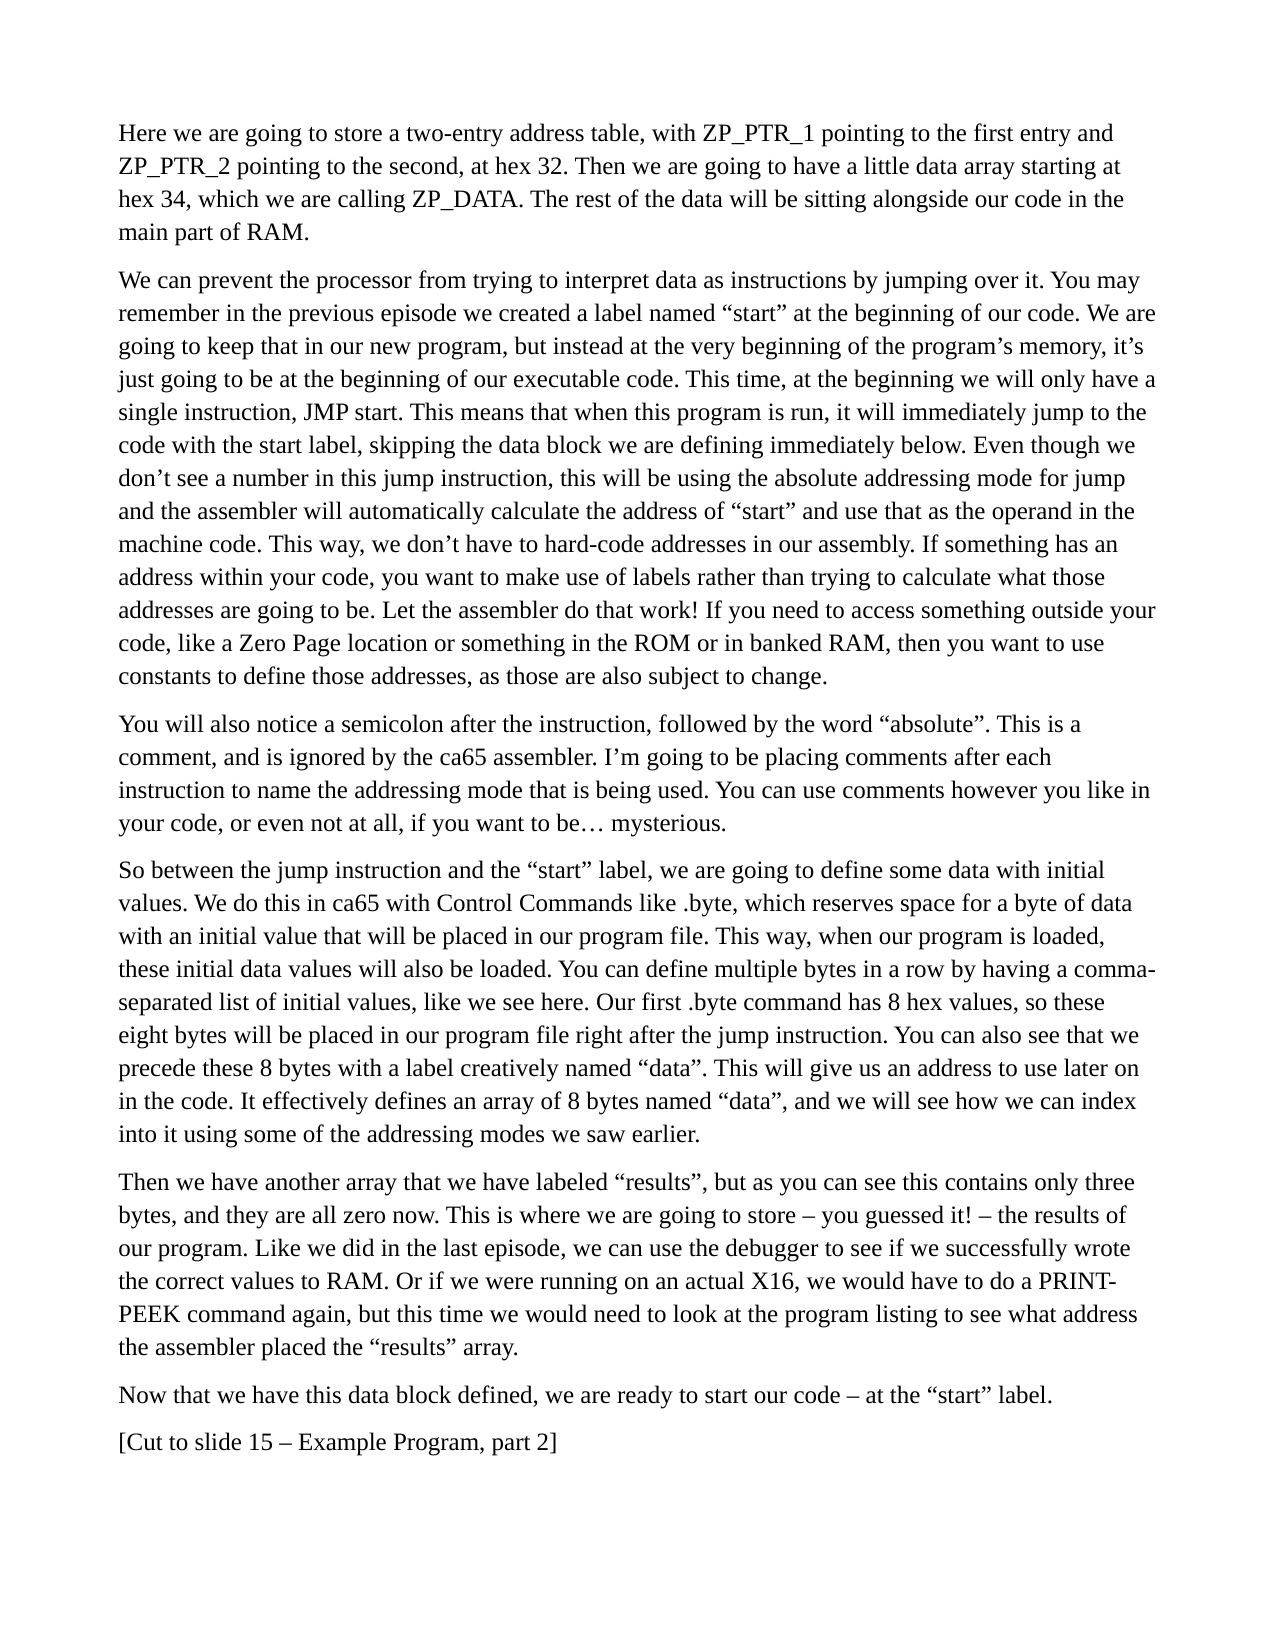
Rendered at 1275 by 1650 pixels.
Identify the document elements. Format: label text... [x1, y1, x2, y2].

text You will also notice a semicolon after the instruction, followed by the word “absolute”. This is a comment, and is ignored by the ca65 assembler. I’m going to be placing comments after each instruction to name the addressing mode that is being used. You can use comments however you like in your code, or even not at all, if you want to be… mysterious. [118, 709, 1157, 836]
text So between the jump instruction and the “start” label, we are going to define some data with initial values. We do this in ca65 with Control Commands like .byte, which reserves space for a byte of data with an initial value that will be placed in our program file. This way, when our program is loaded, these initial data values will also be loaded. You can define multiple bytes in a row by having a comma-separated list of initial values, like we see here. Our first .byte command has 8 hex values, so these eight bytes will be placed in our program file right after the jump instruction. You can also see that we precede these 8 bytes with a label creatively named “data”. This will give us an address to use later on in the code. It effectively defines an array of 8 bytes named “data”, and we will see how we can index into it using some of the addressing modes we saw earlier. [118, 855, 1157, 1148]
text [Cut to slide 15 – Example Program, part 2] [118, 1427, 1157, 1456]
text Then we have another array that we have labeled “results”, but as you can see this contains only three bytes, and they are all zero now. This is where we are going to store – you guessed it! – the results of our program. Like we did in the last episode, we can use the debugger to see if we successfully wrote the correct values to RAM. Or if we were running on an actual X16, we would have to do a PRINT-PEEK command again, but this time we would need to look at the program listing to see what address the assembler placed the “results” array. [118, 1167, 1157, 1361]
text Here we are going to store a two-entry address table, with ZP_PTR_1 pointing to the first entry and ZP_PTR_2 pointing to the second, at hex 32. Then we are going to have a little data array starting at hex 34, which we are calling ZP_DATA. The rest of the data will be sitting alongside our code in the main part of RAM. [118, 118, 1157, 246]
text We can prevent the processor from trying to interpret data as instructions by jumping over it. You may remember in the previous episode we created a label named “start” at the beginning of our code. We are going to keep that in our new program, but instead at the very beginning of the program’s memory, it’s just going to be at the beginning of our executable code. This time, at the beginning we will only have a single instruction, JMP start. This means that when this program is run, it will immediately jump to the code with the start label, skipping the data block we are defining immediately below. Even though we don’t see a number in this jump instruction, this will be using the absolute addressing mode for jump and the assembler will automatically calculate the address of “start” and use that as the operand in the machine code. This way, we don’t have to hard-code addresses in our assembly. If something has an address within your code, you want to make use of labels rather than trying to calculate what those addresses are going to be. Let the assembler do that work! If you need to access something outside your code, like a Zero Page location or something in the ROM or in banked RAM, then you want to use constants to define those addresses, as those are also subject to change. [118, 265, 1157, 690]
text Now that we have this data block defined, we are ready to start our code – at the “start” label. [118, 1380, 1157, 1408]
